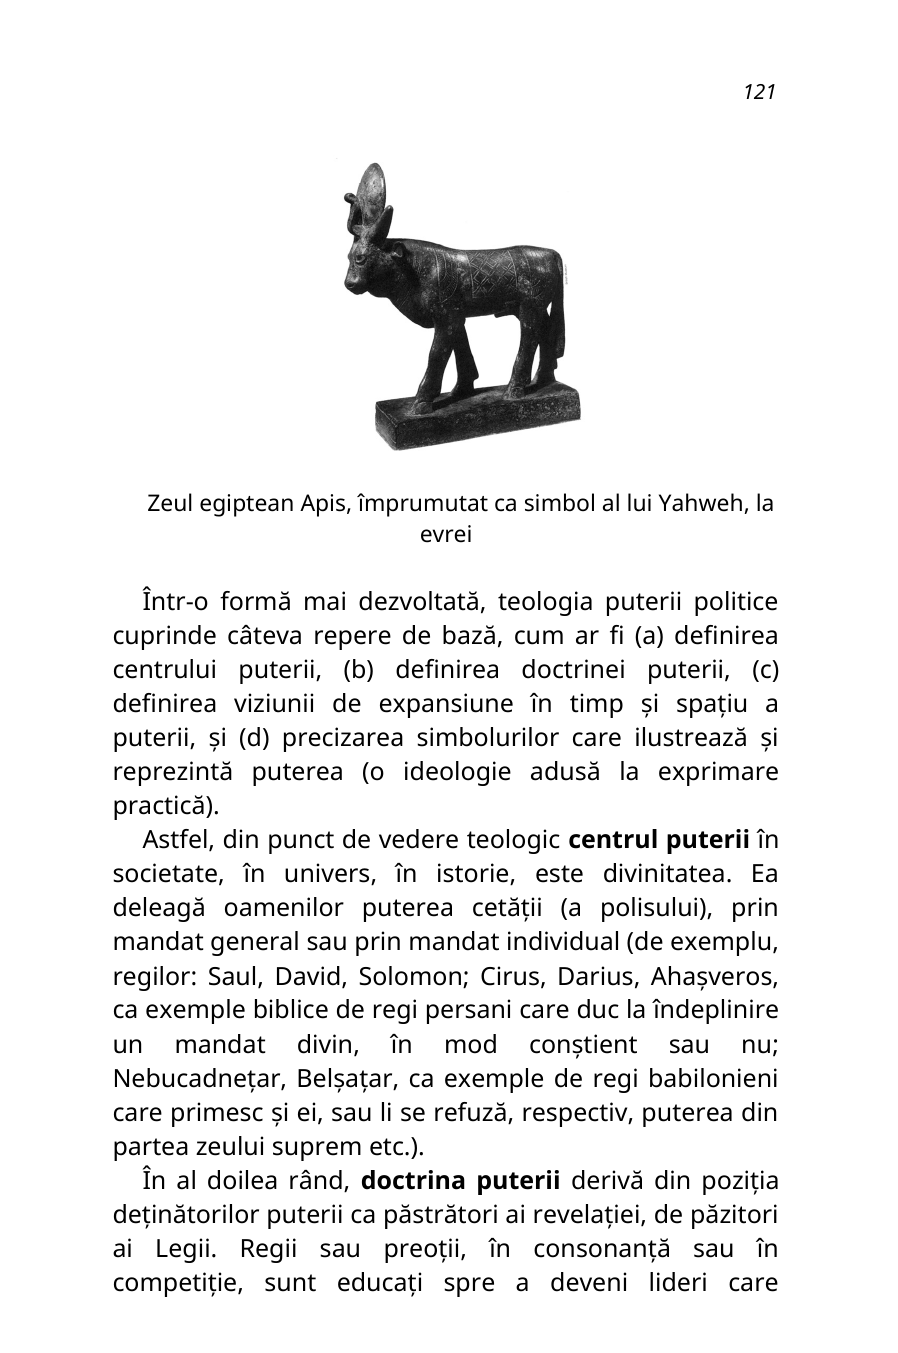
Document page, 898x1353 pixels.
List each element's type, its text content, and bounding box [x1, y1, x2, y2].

text Astfel, din punct de vedere teologic centrul puterii în societate, în univers, în istorie, este divinitatea. Ea deleagă oamenilor puterea cetăţii (a polisului), prin mandat general sau prin mandat individual (de exemplu, regilor: Saul, David, Solomon; Cirus, Darius, Ahaşveros, ca exemple biblice de regi persani care duc la îndeplinire un mandat divin, în mod conştient sau nu; Nebucadneţar, Belşaţar, ca exemple de regi babilonieni care primesc şi ei, sau li se refuză, respectiv, puterea din partea zeului suprem etc.). [112, 822, 779, 1162]
text Într-o formă mai dezvoltată, teologia puterii politice cuprinde câteva repere de bază, cum ar fi (a) definirea centrului puterii, (b) definirea doctrinei puterii, (c) definirea viziunii de expansiune în timp şi spaţiu a puterii, şi (d) precizarea simbolurilor care ilustrează şi reprezintă puterea (o ideologie adusă la exprimare practică). [112, 583, 779, 822]
text În al doilea rând, doctrina puterii derivă din poziţia deţinătorilor puterii ca păstrători ai revelaţiei, de păzitori ai Legii. Regii sau preoţii, în consonanţă sau în competiţie, sunt educaţi spre a deveni lideri care [112, 1162, 779, 1299]
text Zeul egiptean Apis, împrumutat ca simbol al lui Yahweh, la evrei [112, 487, 779, 549]
